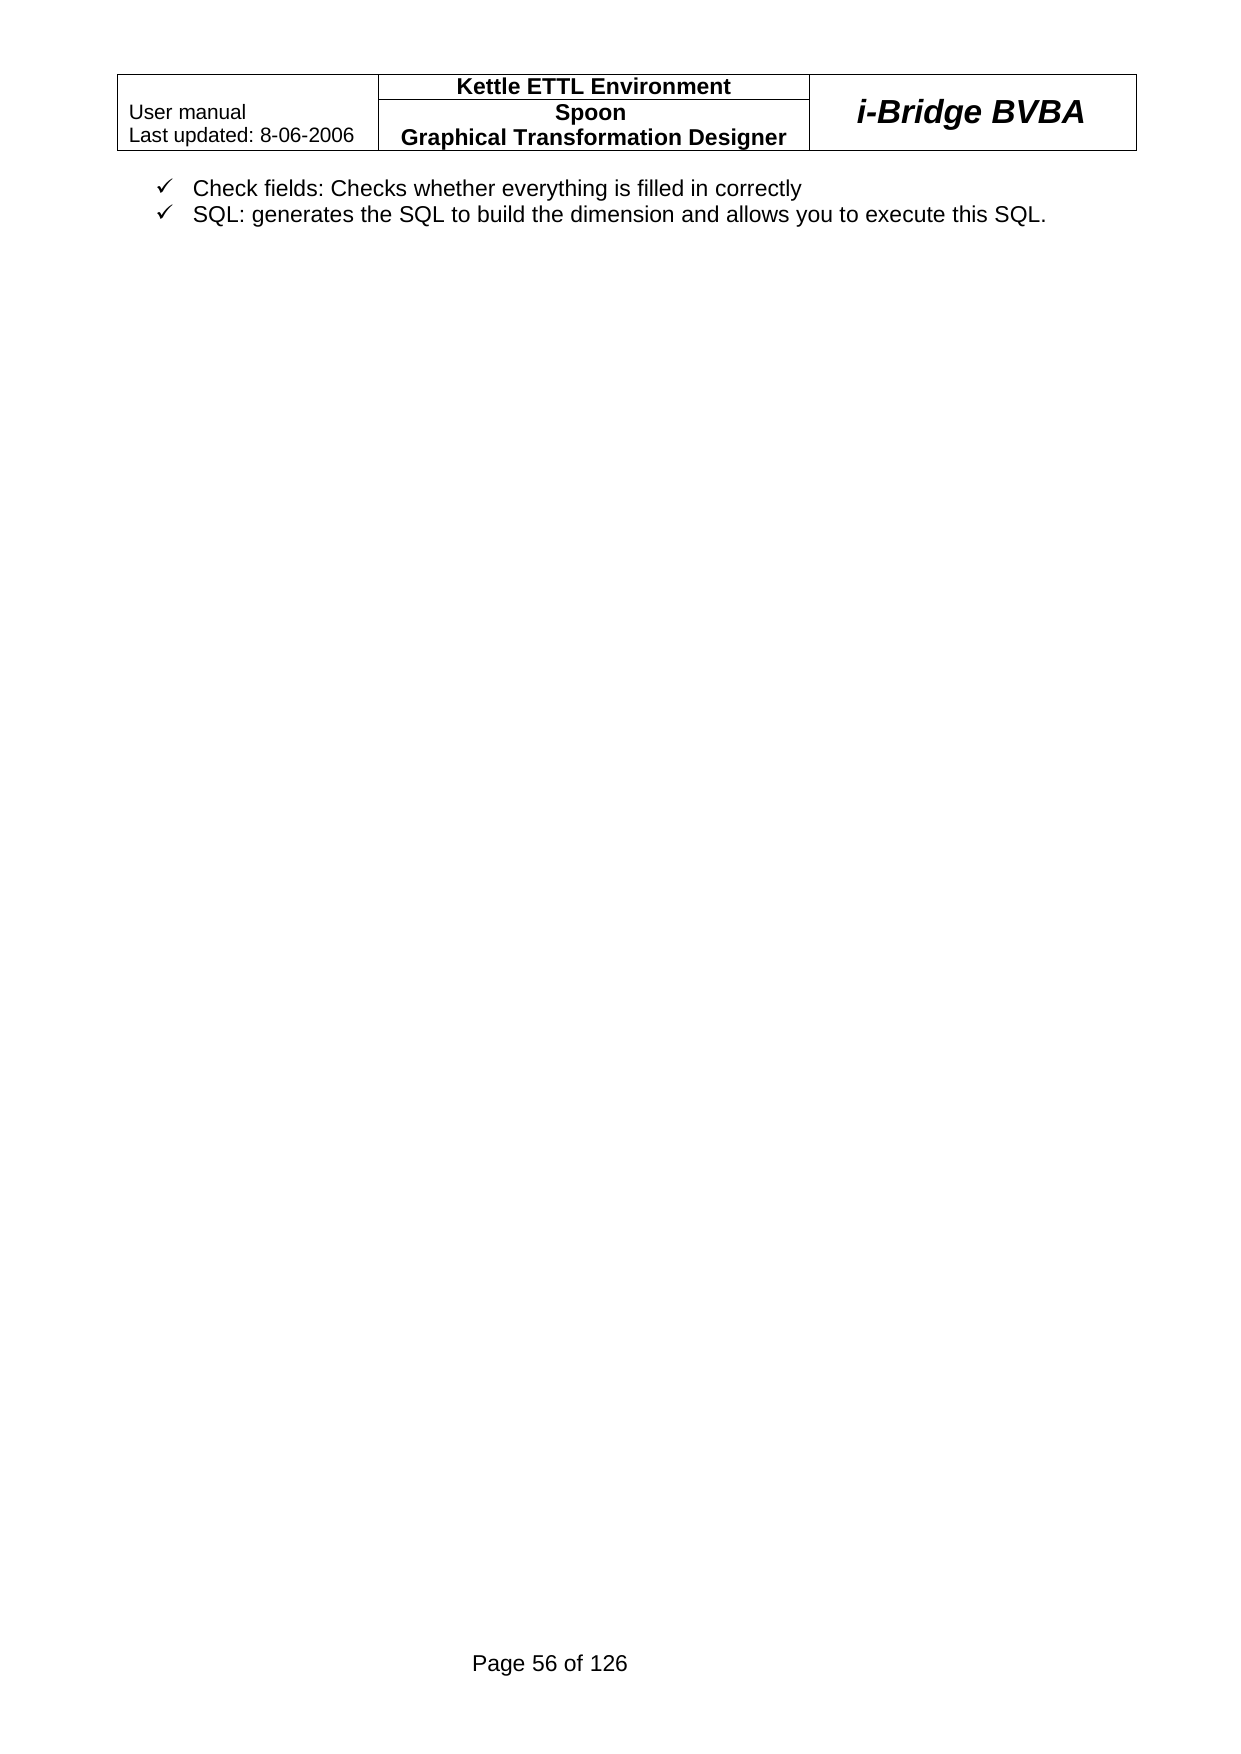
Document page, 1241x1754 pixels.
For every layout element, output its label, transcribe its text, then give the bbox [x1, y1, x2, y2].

list SQL: generates the SQL to build the dimension and allows you to execute this SQL. [155, 202, 1137, 228]
list Check fields: Checks whether everything is filled in correctly [155, 176, 1137, 202]
